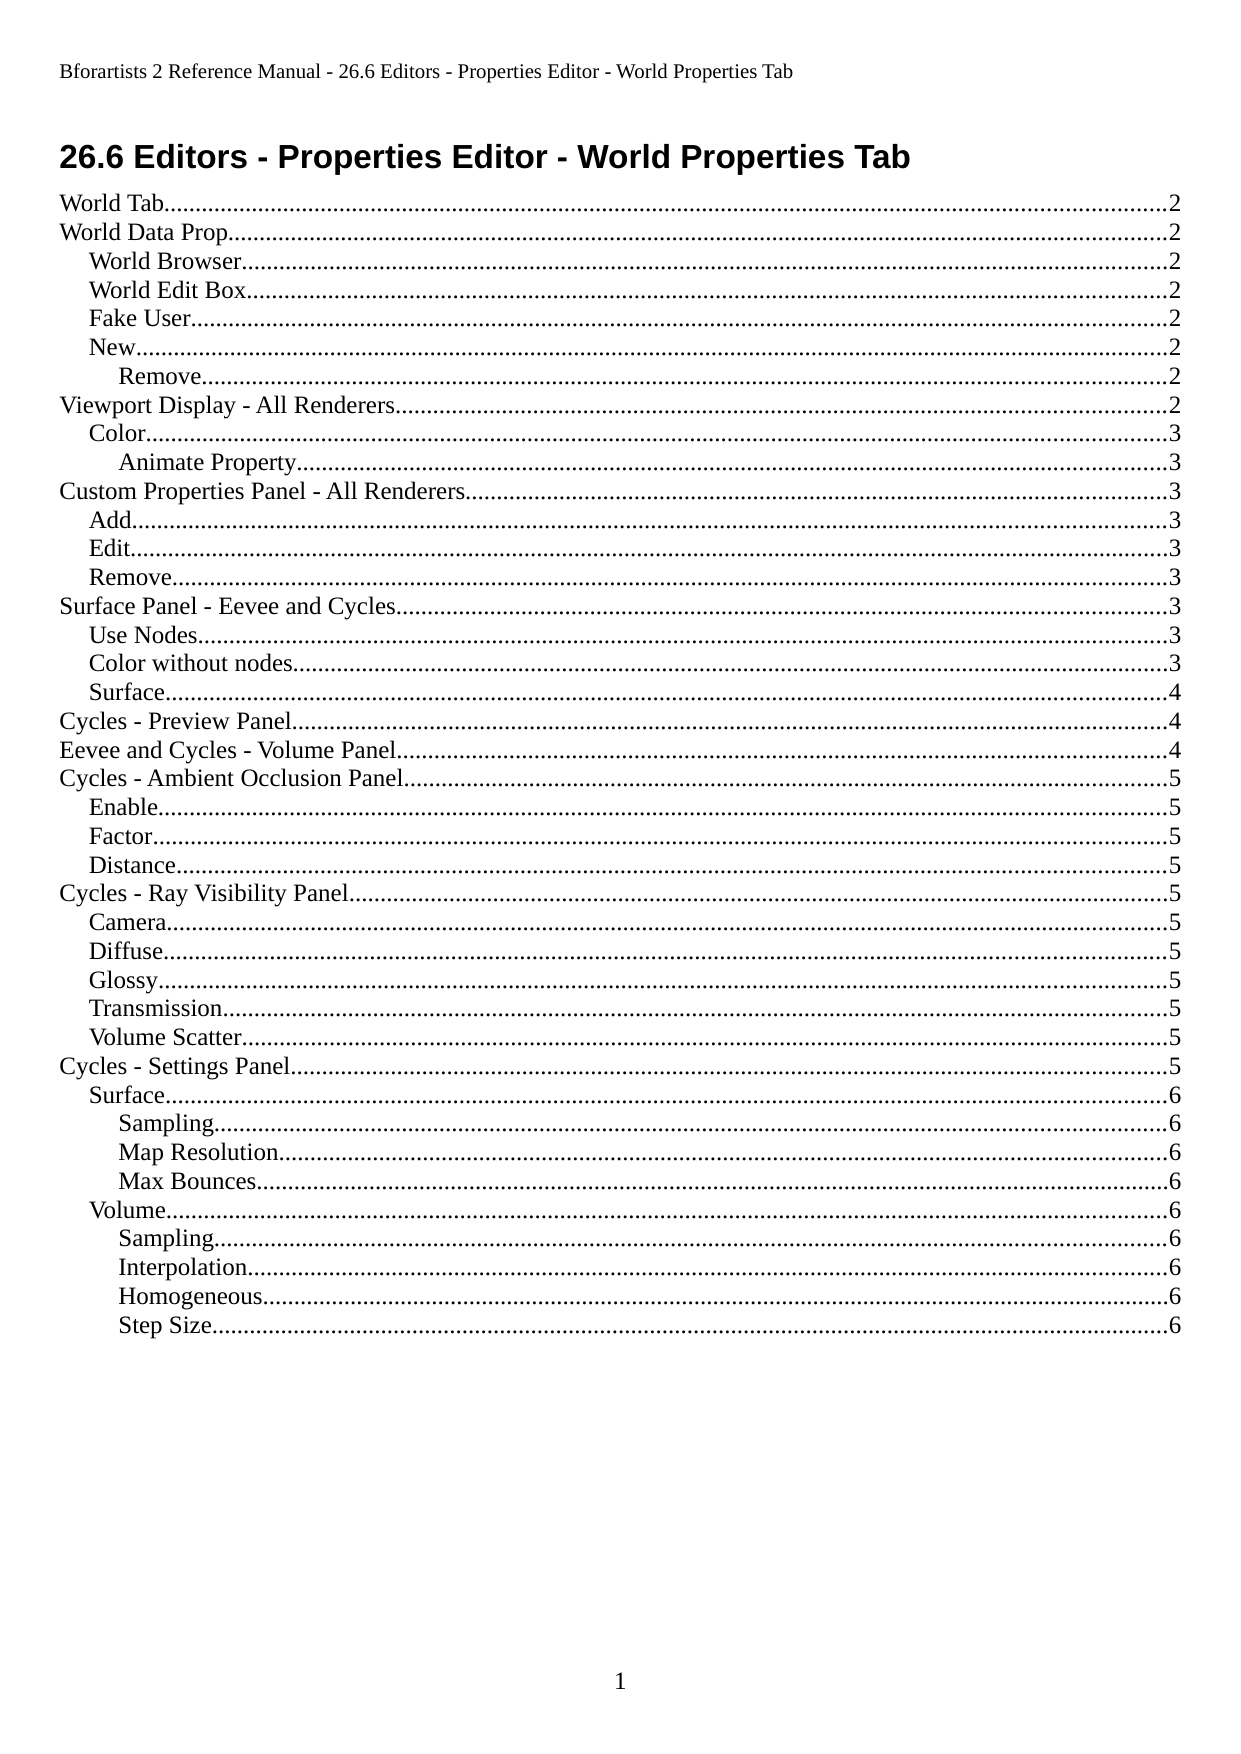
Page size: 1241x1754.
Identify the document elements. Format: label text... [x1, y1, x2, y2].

text Homogeneous 6 [118, 1281, 1181, 1310]
text Use Nodes 3 [88, 620, 1181, 648]
text Volume 6 [88, 1195, 1181, 1223]
text Interpolation 6 [118, 1252, 1181, 1281]
text Factor 5 [88, 821, 1181, 850]
text Edit 3 [88, 533, 1181, 562]
subtitle 26.6 Editors - Properties Editor - World Properties Tab [59, 138, 1181, 176]
text Diffuse 5 [88, 936, 1181, 965]
text Max Bounces 6 [118, 1166, 1181, 1195]
text Add 3 [88, 505, 1181, 533]
text World Data Prop 2 [59, 217, 1181, 246]
text Sampling 6 [118, 1223, 1181, 1252]
text World Edit Box 2 [88, 275, 1181, 303]
text Animate Property 3 [118, 447, 1181, 476]
text Distance 5 [88, 850, 1181, 878]
text Sampling 6 [118, 1108, 1181, 1137]
text Cycles - Ray Visibility Panel 5 [59, 878, 1181, 907]
text Remove 3 [88, 562, 1181, 591]
text Eevee and Cycles - Volume Panel 4 [59, 735, 1181, 763]
text Surface Panel - Eevee and Cycles 3 [59, 591, 1181, 620]
text Step Size 6 [118, 1310, 1181, 1338]
text Enable 5 [88, 792, 1181, 821]
text Glossy 5 [88, 965, 1181, 993]
text Color without nodes 3 [88, 648, 1181, 677]
text Surface 4 [88, 677, 1181, 706]
text Camera 5 [88, 907, 1181, 936]
text Remove 2 [118, 361, 1181, 390]
text World Browser 2 [88, 246, 1181, 275]
text Color 3 [88, 418, 1181, 447]
text Surface 6 [88, 1080, 1181, 1108]
text Cycles - Preview Panel 4 [59, 706, 1181, 735]
text New 2 [88, 332, 1181, 361]
text Custom Properties Panel - All Renderers 3 [59, 476, 1181, 505]
text Volume Scatter 5 [88, 1022, 1181, 1051]
text Map Resolution 6 [118, 1137, 1181, 1166]
text Cycles - Ambient Occlusion Panel 5 [59, 763, 1181, 792]
text Transmission 5 [88, 993, 1181, 1022]
text World Tab 2 [59, 188, 1181, 217]
text Fake User 2 [88, 303, 1181, 332]
text Viewport Display - All Renderers 2 [59, 390, 1181, 418]
text Cycles - Settings Panel 5 [59, 1051, 1181, 1080]
